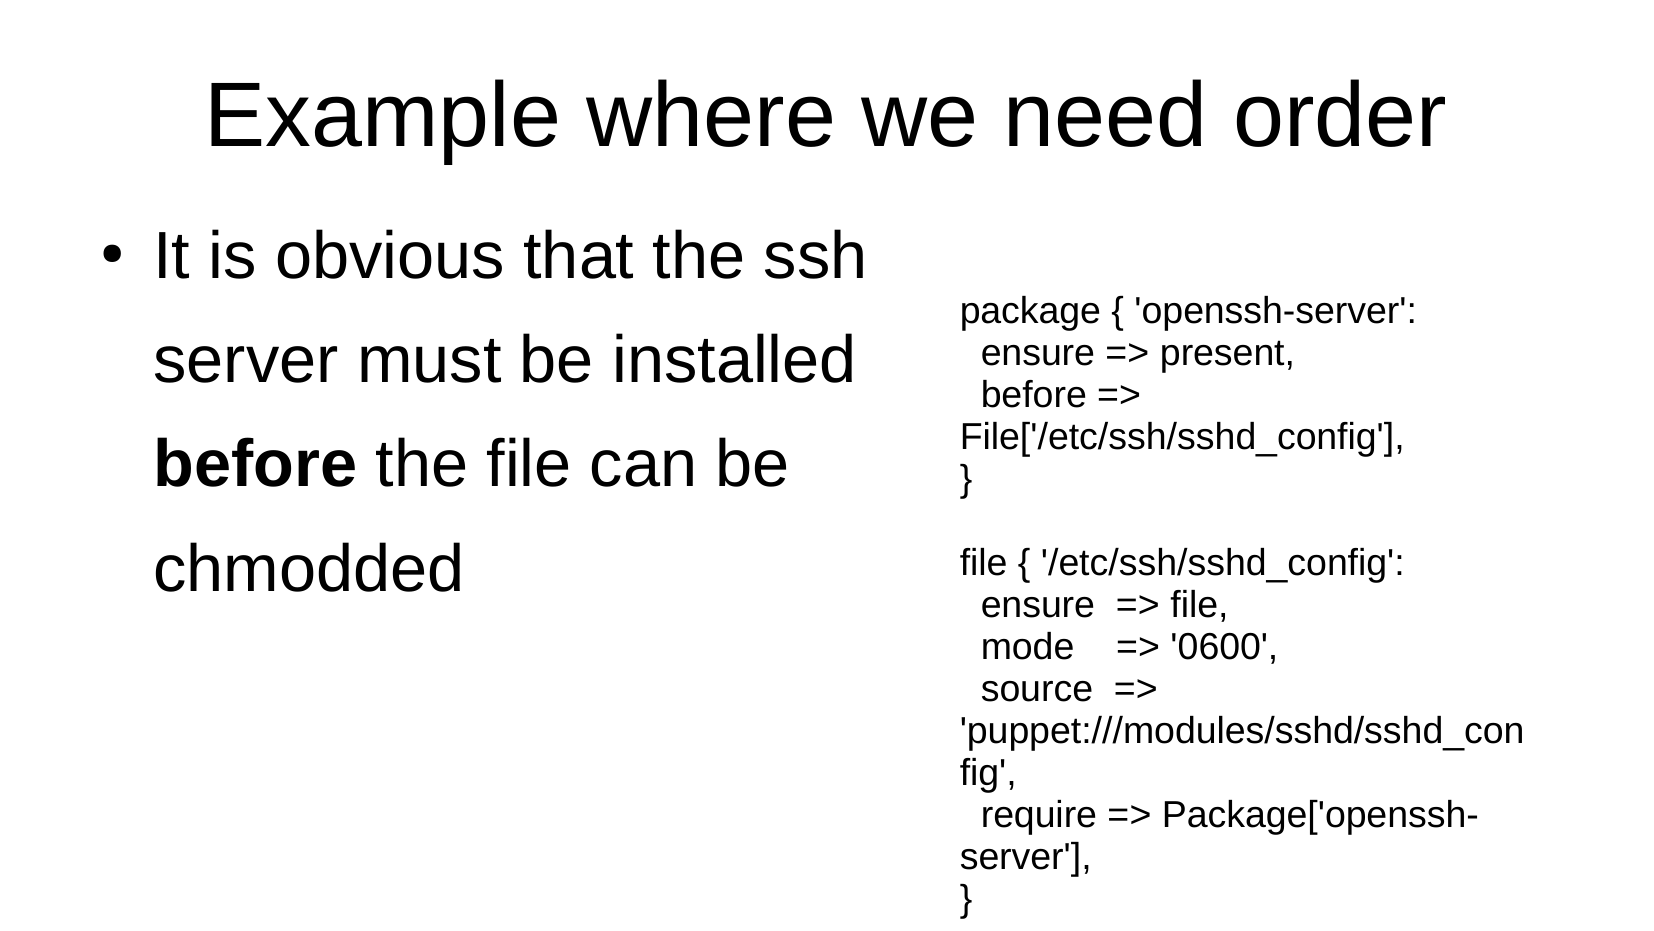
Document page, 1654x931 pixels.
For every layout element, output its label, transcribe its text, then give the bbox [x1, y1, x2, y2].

text_box package { 'openssh-server': ensure => present, before => File['/etc/ssh/sshd_config'], } file { '/etc/ssh/sshd_config': ensure => file, mode => '0600', source => 'puppet:///modules/sshd/sshd_config', require => Package['openssh-server'], } [945, 240, 1546, 927]
list It is obvious that the ssh server must be installed before the file can be chmodded [82, 217, 1571, 758]
title Example where we need order [82, 37, 1571, 193]
